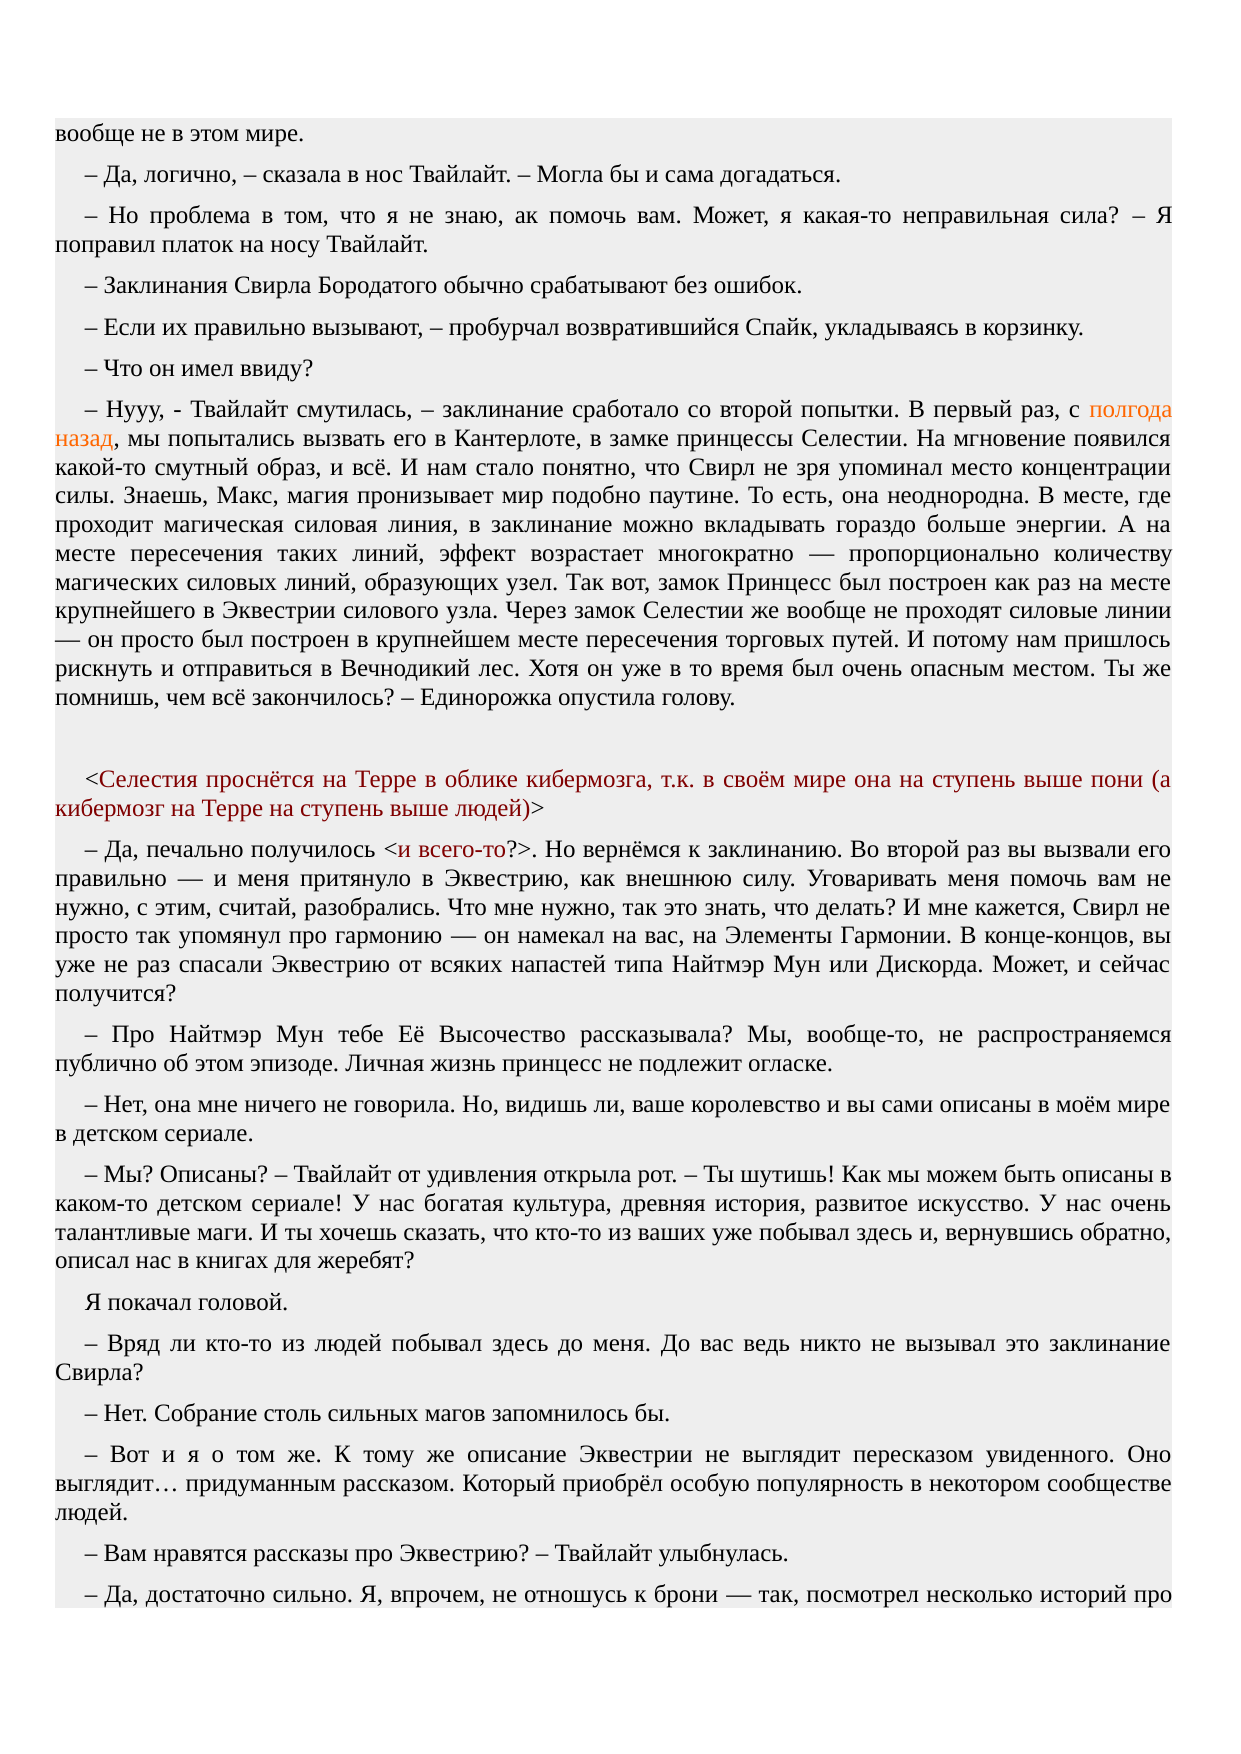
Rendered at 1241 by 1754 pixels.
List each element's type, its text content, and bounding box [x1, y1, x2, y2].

text – Да, печально получилось <и всего-то?>. Но вернёмся к заклинанию. Во второй раз вы вызвали его правильно — и меня притянуло в Эквестрию, как внешнюю силу. Уговаривать меня помочь вам не нужно, с этим, считай, разобрались. Что мне нужно, так это знать, что делать? И мне кажется, Свирл не просто так упомянул про гармонию — он намекал на вас, на Элементы Гармонии. В конце-концов, вы уже не раз спасали Эквестрию от всяких напастей типа Найтмэр Мун или Дискорда. Может, и сейчас получится? [55, 834, 1172, 1007]
text – Нууу, - Твайлайт смутилась, – заклинание сработало со второй попытки. В первый раз, с полгода назад, мы попытались вызвать его в Кантерлоте, в замке принцессы Селестии. На мгновение появился какой-то смутный образ, и всё. И нам стало понятно, что Свирл не зря упоминал место концентрации силы. Знаешь, Макс, магия пронизывает мир подобно паутине. То есть, она неоднородна. В месте, где проходит магическая силовая линия, в заклинание можно вкладывать гораздо больше энергии. А на месте пересечения таких линий, эффект возрастает многократно — пропорционально количеству магических силовых линий, образующих узел. Так вот, замок Принцесс был построен как раз на месте крупнейшего в Эквестрии силового узла. Через замок Селестии же вообще не проходят силовые линии — он просто был построен в крупнейшем месте пересечения торговых путей. И потому нам пришлось рискнуть и отправиться в Вечнодикий лес. Хотя он уже в то время был очень опасным местом. Ты же помнишь, чем всё закончилось? – Единорожка опустила голову. [55, 394, 1172, 711]
text – Нет. Собрание столь сильных магов запомнилось бы. [55, 1398, 1172, 1427]
text – Но проблема в том, что я не знаю, ак помочь вам. Может, я какая-то неправильная сила? – Я поправил платок на носу Твайлайт. [55, 201, 1172, 258]
text вообще не в этом мире. [55, 118, 1172, 147]
text – Да, достаточно сильно. Я, впрочем, не отношусь к брони — так, посмотрел несколько историй про [55, 1579, 1172, 1608]
text – Нет, она мне ничего не говорила. Но, видишь ли, ваше королевство и вы сами описаны в моём мире в детском сериале. [55, 1089, 1172, 1147]
text – Вряд ли кто-то из людей побывал здесь до меня. До вас ведь никто не вызывал это заклинание Свирла? [55, 1328, 1172, 1386]
text Я покачал головой. [55, 1287, 1172, 1316]
text – Что он имел ввиду? [55, 353, 1172, 382]
text – Вам нравятся рассказы про Эквестрию? – Твайлайт улыбнулась. [55, 1538, 1172, 1567]
text – Мы? Описаны? – Твайлайт от удивления открыла рот. – Ты шутишь! Как мы можем быть описаны в каком-то детском сериале! У нас богатая культура, древняя история, развитое искусство. У нас очень талантливые маги. И ты хочешь сказать, что кто-то из ваших уже побывал здесь и, вернувшись обратно, описал нас в книгах для жеребят? [55, 1159, 1172, 1274]
text <Селестия проснётся на Терре в облике кибермозга, т.к. в своём мире она на ступень выше пони (а кибермозг на Терре на ступень выше людей)> [55, 764, 1172, 822]
text – Заклинания Свирла Бородатого обычно срабатывают без ошибок. [55, 271, 1172, 299]
text – Если их правильно вызывают, – пробурчал возвратившийся Спайк, укладываясь в корзинку. [55, 312, 1172, 341]
text – Да, логично, – сказала в нос Твайлайт. – Могла бы и сама догадаться. [55, 159, 1172, 188]
text – Про Найтмэр Мун тебе Её Высочество рассказывала? Мы, вообще-то, не распространяемся публично об этом эпизоде. Личная жизнь принцесс не подлежит огласке. [55, 1019, 1172, 1077]
text – Вот и я о том же. К тому же описание Эквестрии не выглядит пересказом увиденного. Оно выглядит… придуманным рассказом. Который приобрёл особую популярность в некотором сообществе людей. [55, 1439, 1172, 1526]
